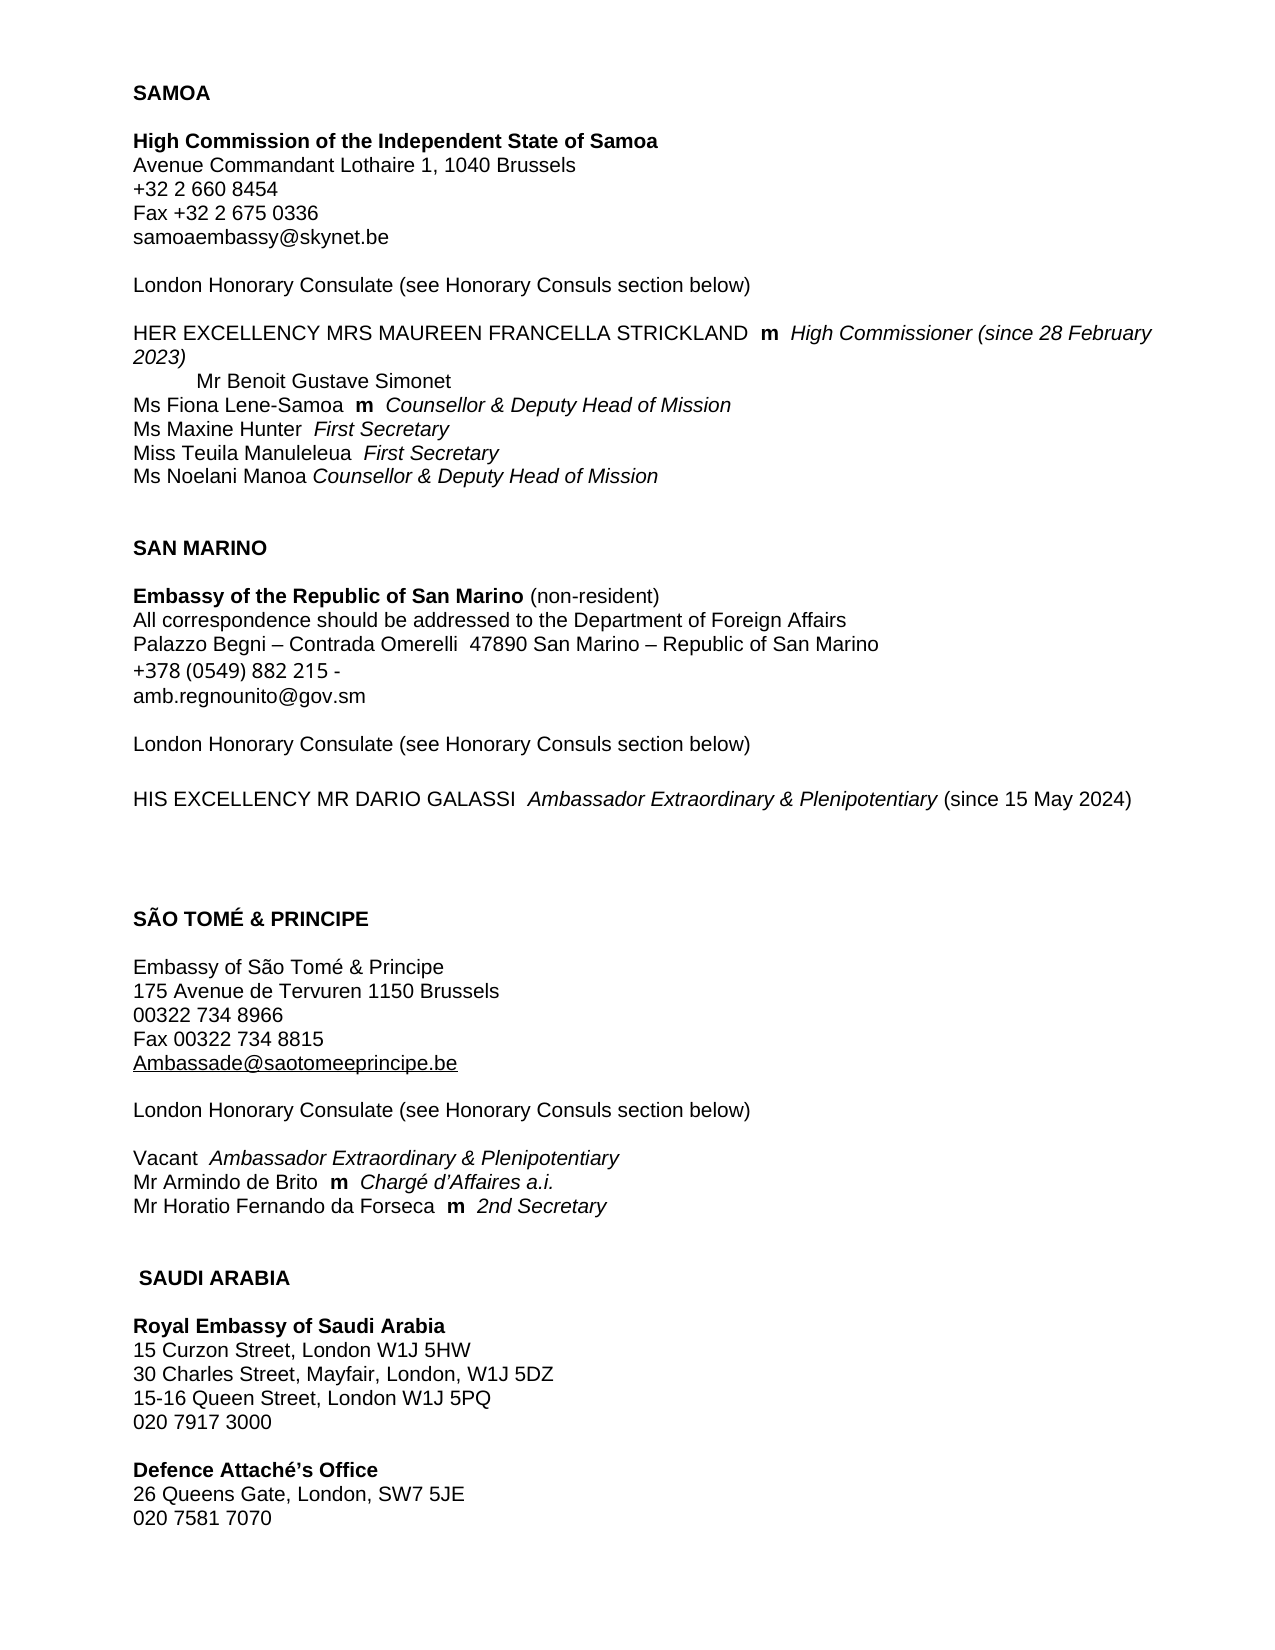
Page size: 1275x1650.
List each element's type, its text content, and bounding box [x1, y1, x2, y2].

text Ambassade@saotomeeprincipe.be [133, 1050, 1181, 1074]
text Palazzo Begni – Contrada Omerelli 47890 San Marino – Republic of San Marino [133, 632, 1181, 656]
text Defence Attaché’s Office [133, 1458, 1181, 1482]
text 30 Charles Street, Mayfair, London, W1J 5DZ [133, 1362, 1181, 1386]
text SAN MARINO [133, 536, 1181, 560]
text 26 Queens Gate, London, SW7 5JE [133, 1482, 1181, 1506]
text 15 Curzon Street, London W1J 5HW [133, 1338, 1181, 1362]
text Fax 00322 734 8815 [133, 1026, 1181, 1050]
text Fax +32 2 675 0336 [133, 201, 1181, 225]
text samoaembassy@skynet.be [133, 225, 1181, 249]
text 00322 734 8966 [133, 1002, 1181, 1026]
text Mr Horatio Fernando da Forseca m 2nd Secretary [133, 1194, 1181, 1218]
text Ms Fiona Lene-Samoa m Counsellor & Deputy Head of Mission [133, 392, 1181, 416]
text Embassy of São Tomé & Principe [133, 954, 1181, 978]
text Miss Teuila Manuleleua First Secretary [133, 440, 1181, 464]
subtitle High Commission of the Independent State of Samoa [133, 129, 1181, 153]
table_header [697, 1266, 751, 1314]
text SÃO TOMÉ & PRINCIPE [133, 907, 1181, 931]
text Embassy of the Republic of San Marino (non-resident) [133, 584, 1181, 608]
text 020 7581 7070 [133, 1506, 1181, 1529]
text Ms Maxine Hunter First Secretary [133, 416, 1181, 440]
text +32 2 660 8454 [133, 177, 1181, 201]
text Royal Embassy of Saudi Arabia [133, 1314, 1181, 1338]
text amb.regnounito@gov.sm [133, 684, 1181, 708]
table_header [751, 1266, 1053, 1314]
text London Honorary Consulate (see Honorary Consuls section below) [133, 273, 1181, 297]
text HIS EXCELLENCY MR DARIO GALASSI Ambassador Extraordinary & Plenipotentiary (since 15 May 2024) [133, 787, 1181, 811]
text Mr Benoit Gustave Simonet [133, 368, 1181, 392]
text HER EXCELLENCY MRS MAUREEN FRANCELLA STRICKLAND m High Commissioner (since 28 February 2023) [133, 321, 1181, 368]
text London Honorary Consulate (see Honorary Consuls section below) [133, 732, 1181, 756]
text 15-16 Queen Street, London W1J 5PQ [133, 1386, 1181, 1410]
text Ms Noelani Manoa Counsellor & Deputy Head of Mission [133, 464, 1181, 488]
text All correspondence should be addressed to the Department of Foreign Affairs [133, 608, 1181, 632]
text SAMOA [133, 81, 1181, 105]
text Avenue Commandant Lothaire 1, 1040 Brussels [133, 153, 1181, 177]
table_header [1053, 1266, 1275, 1314]
text London Honorary Consulate (see Honorary Consuls section below) [133, 1098, 1181, 1122]
text 175 Avenue de Tervuren 1150 Brussels [133, 978, 1181, 1002]
text Vacant Ambassador Extraordinary & Plenipotentiary [133, 1146, 1181, 1170]
text Mr Armindo de Brito m Chargé d’Affaires a.i. [133, 1170, 1181, 1194]
table_header SAUDI ARABIA [122, 1266, 697, 1314]
text +378 (0549) 882 215 - [133, 656, 1181, 684]
text 020 7917 3000 [133, 1410, 1181, 1434]
